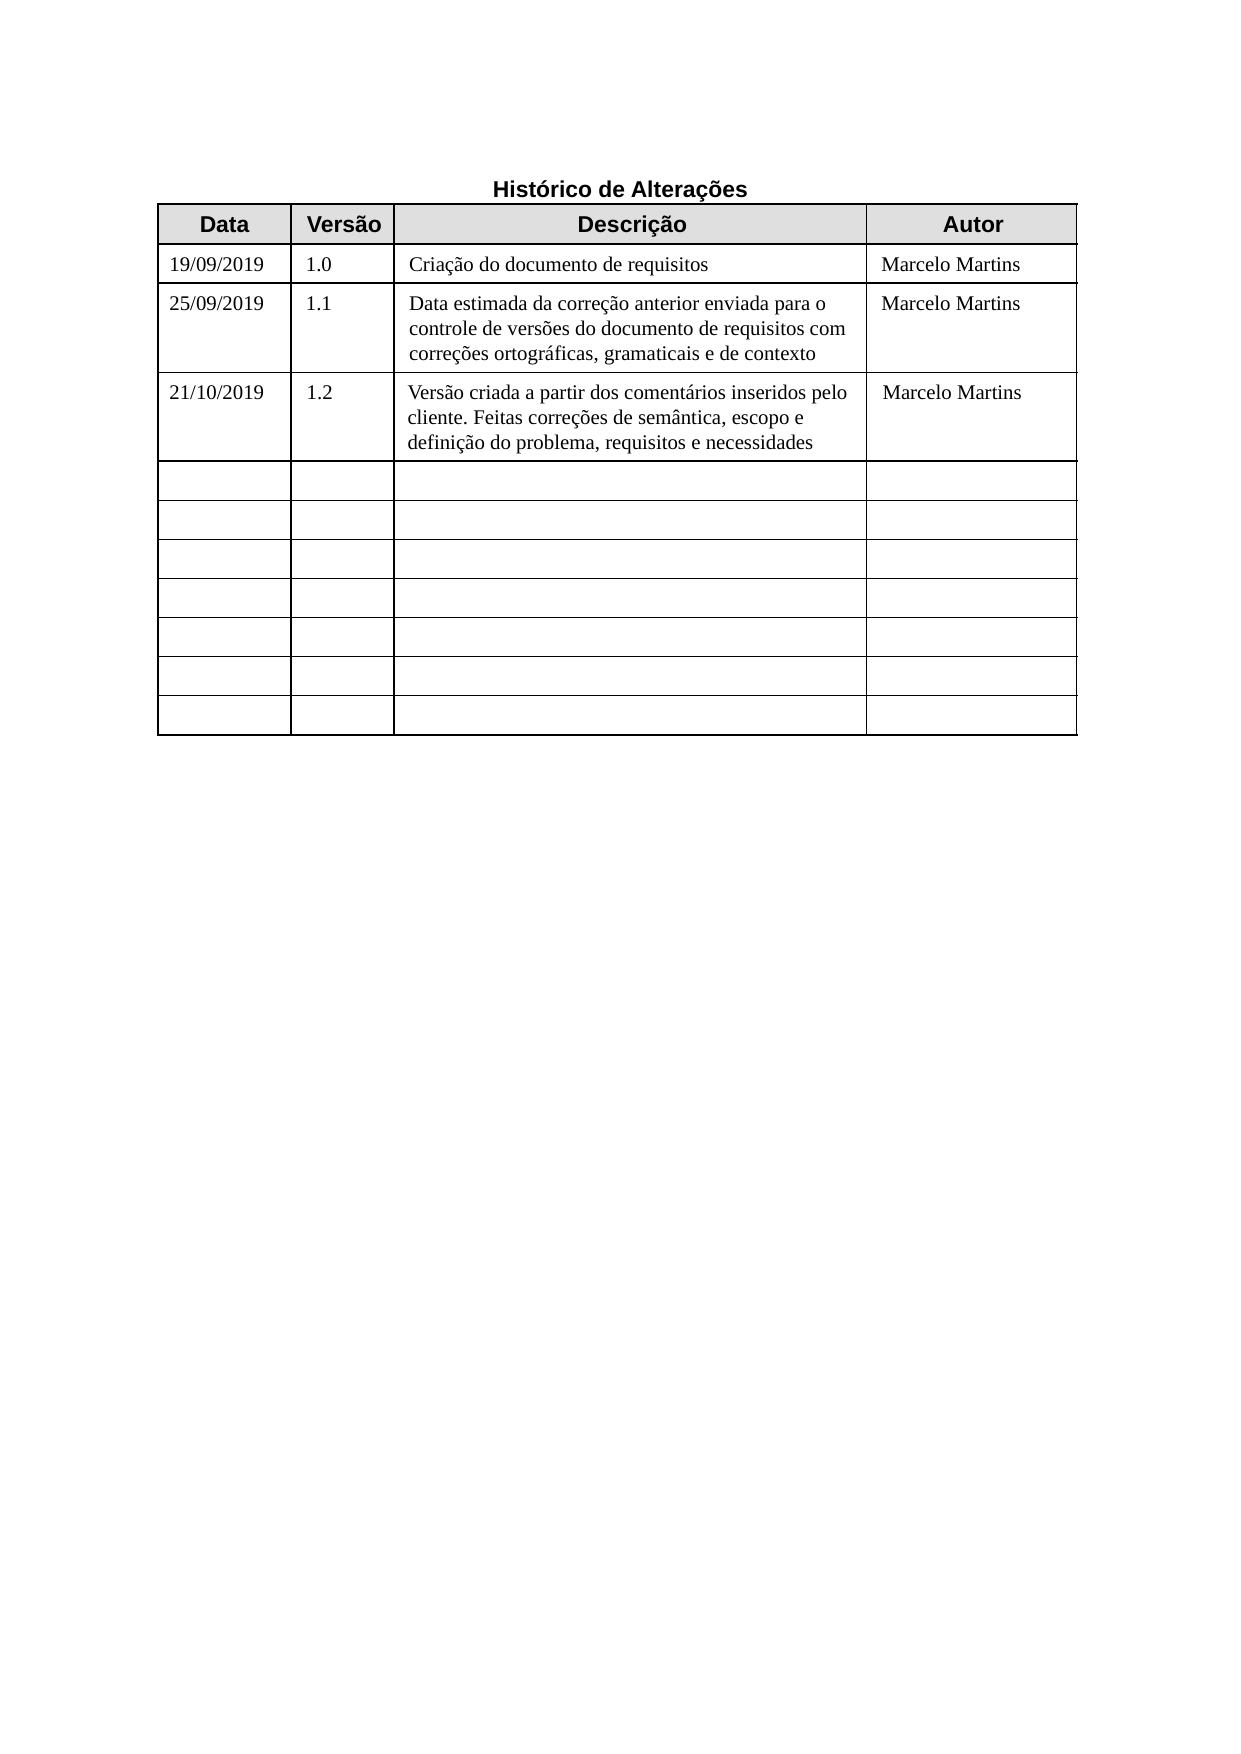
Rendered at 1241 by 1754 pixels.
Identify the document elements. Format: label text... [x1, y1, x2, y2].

table_cell [867, 618, 1076, 656]
table_cell 25/09/2019 [159, 284, 290, 371]
table_cell 1.1 [292, 284, 393, 371]
table_cell Marcelo Martins [867, 245, 1076, 282]
table_header Autor [867, 205, 1076, 243]
table_cell [867, 501, 1076, 538]
table_cell [395, 540, 866, 578]
table_cell 19/09/2019 [159, 245, 290, 282]
table_cell [292, 540, 393, 578]
table_cell [867, 696, 1076, 734]
table_header Data [159, 205, 290, 243]
table_cell [159, 618, 290, 656]
table_cell [159, 696, 290, 734]
table_cell Marcelo Martins [867, 284, 1076, 371]
table_cell Versão criada a partir dos comentários inseridos pelo cliente. Feitas correções de semântica, escopo e definição do problema, requisitos e necessidades [395, 373, 866, 460]
table_cell [292, 462, 393, 499]
table_cell 21/10/2019 [159, 373, 290, 460]
table_cell [159, 501, 290, 538]
table_cell [395, 579, 866, 617]
table_cell 1.2 [292, 373, 393, 460]
table_cell [395, 618, 866, 656]
table_header Descrição [395, 205, 866, 243]
table_cell [159, 579, 290, 617]
table_cell [395, 462, 866, 499]
table_cell [867, 462, 1076, 499]
table_cell [867, 657, 1076, 695]
table_cell Criação do documento de requisitos [395, 245, 866, 282]
table_cell [867, 540, 1076, 578]
table_cell [292, 696, 393, 734]
table_cell Data estimada da correção anterior enviada para o controle de versões do documento de requisitos com correções ortográficas, gramaticais e de contexto [395, 284, 866, 371]
table_cell 1.0 [292, 245, 393, 282]
table_cell [395, 501, 866, 538]
table_cell [292, 618, 393, 656]
table_cell [292, 579, 393, 617]
table_cell [292, 657, 393, 695]
table_header Versão [292, 205, 393, 243]
table_cell Marcelo Martins [867, 373, 1076, 460]
table_cell [159, 540, 290, 578]
table_cell [159, 462, 290, 499]
table_cell [292, 501, 393, 538]
table_cell [159, 657, 290, 695]
table_cell [395, 696, 866, 734]
text Histórico de Alterações [148, 176, 1092, 203]
table_cell [395, 657, 866, 695]
table_cell [867, 579, 1076, 617]
